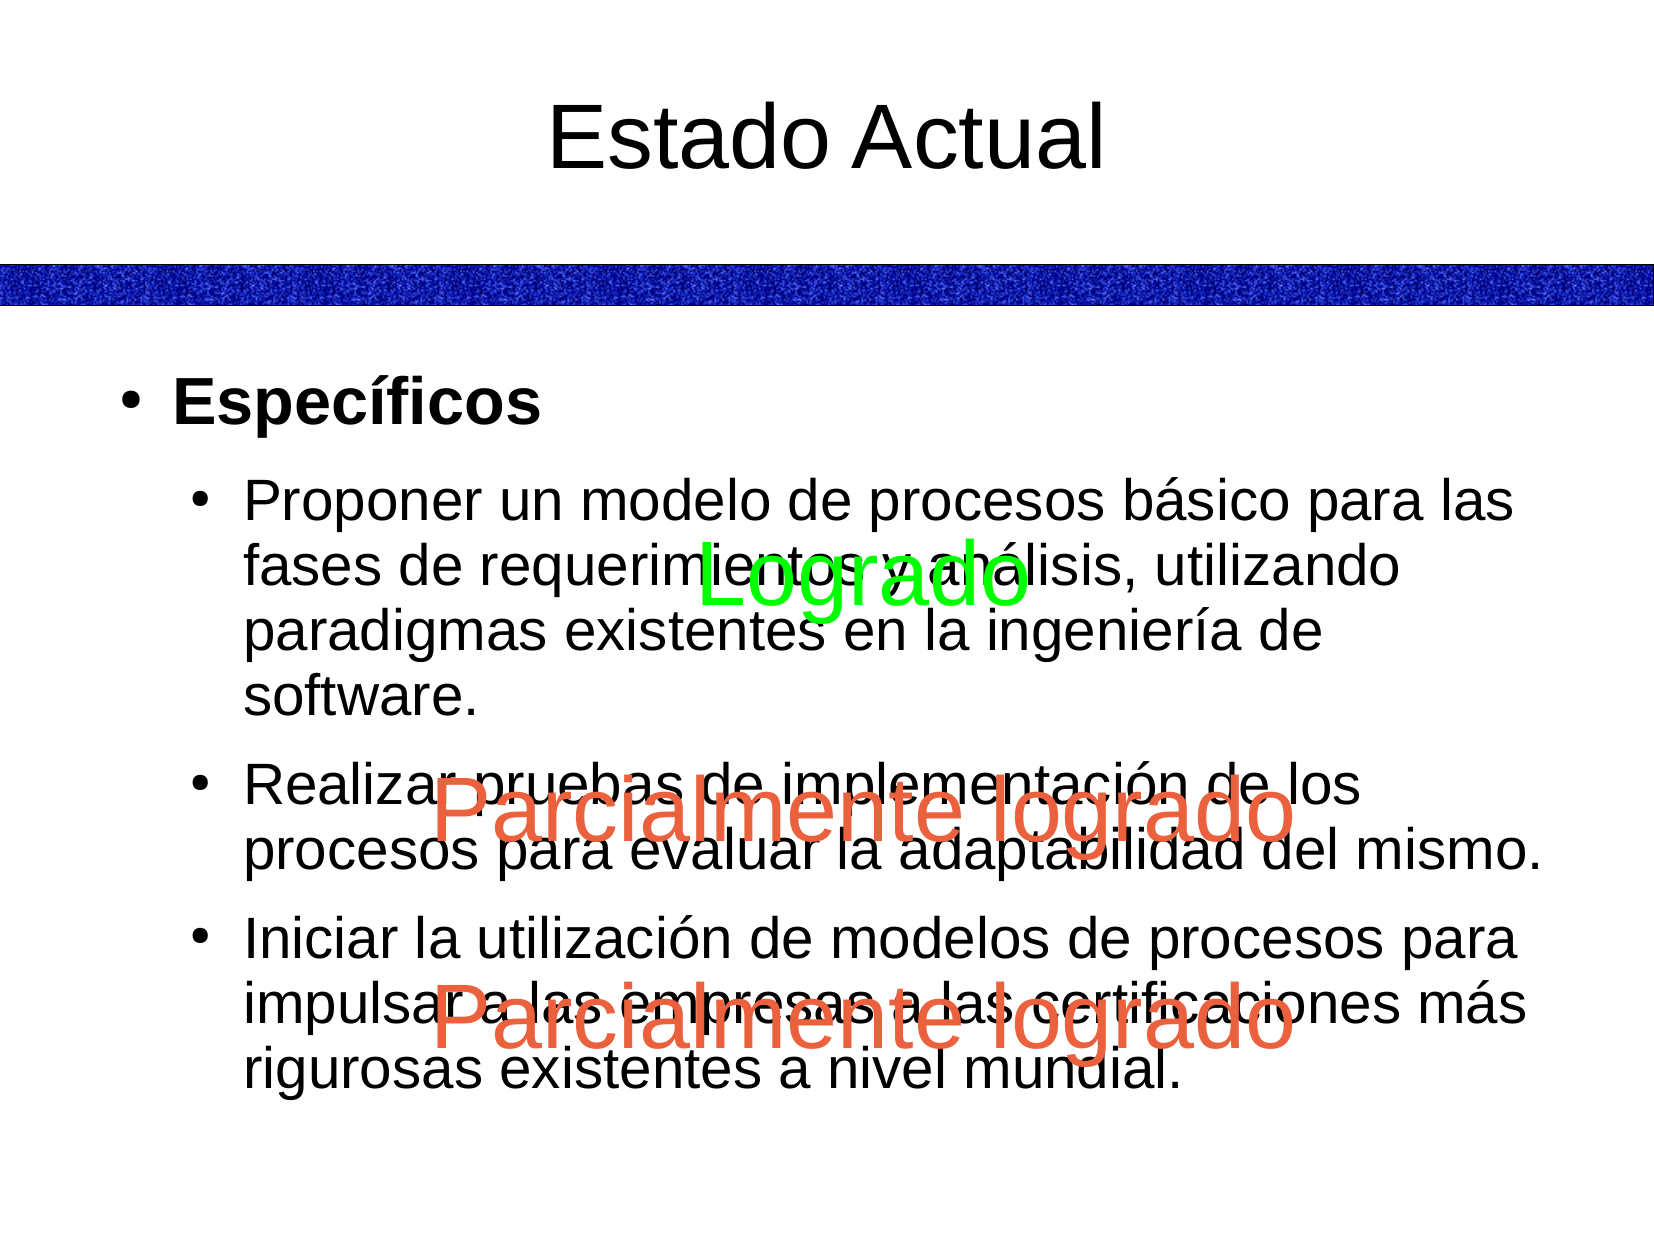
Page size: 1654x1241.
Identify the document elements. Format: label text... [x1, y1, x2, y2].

text_box Parcialmente logrado [252, 957, 1476, 1076]
title Estado Actual [58, 21, 1595, 253]
text_box Parcialmente logrado [252, 751, 1476, 869]
picture [0, 265, 1653, 305]
text_box Logrado [252, 514, 1476, 633]
list Específicos Proponer un modelo de procesos básico para las fases de requerimientos y análisis, utilizando paradigmas existentes en la ingeniería de software. Realizar pruebas de implementación de los procesos para evaluar la adaptabilidad del mismo. Iniciar la utilización de modelos de procesos para impulsar a las empresas a las certificaciones más rigurosas existentes a nivel mundial. [101, 363, 1549, 1131]
